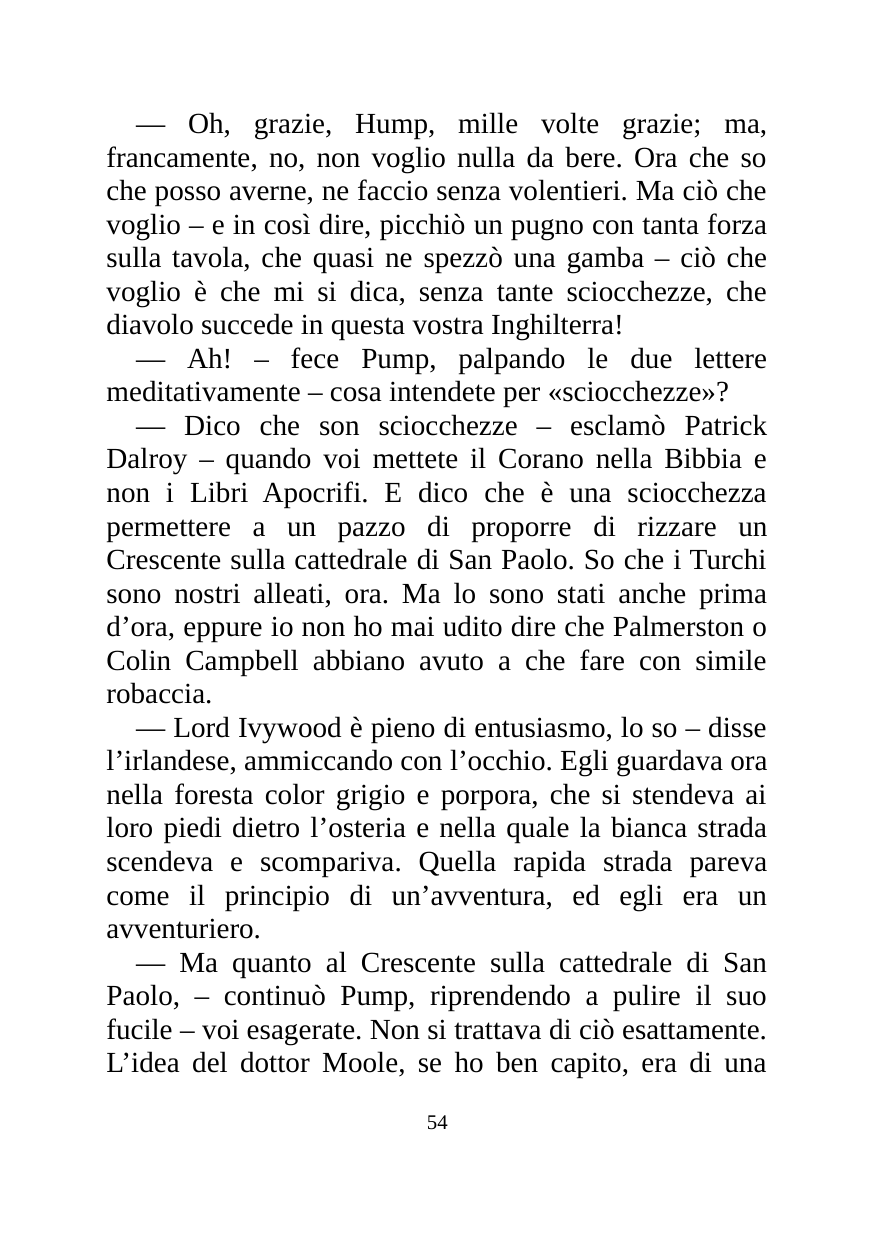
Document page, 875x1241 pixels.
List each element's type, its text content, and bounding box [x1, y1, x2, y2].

text — Ah! – fece Pump, palpando le due lettere meditativamente – cosa intendete per «sciocchezze»? [106, 341, 768, 408]
text — Lord Ivywood è pieno di entusiasmo, lo so – disse l’irlandese, ammiccando con l’occhio. Egli guardava ora nella foresta color grigio e porpora, che si stendeva ai loro piedi dietro l’osteria e nella quale la bianca strada scendeva e scompariva. Quella rapida strada pareva come il principio di un’avventura, ed egli era un avventuriero. [106, 710, 768, 945]
text — Oh, grazie, Hump, mille volte grazie; ma, francamente, no, non voglio nulla da bere. Ora che so che posso averne, ne faccio senza volentieri. Ma ciò che voglio – e in così dire, picchiò un pugno con tanta forza sulla tavola, che quasi ne spezzò una gamba – ciò che voglio è che mi si dica, senza tante sciocchezze, che diavolo succede in questa vostra Inghilterra! [106, 106, 768, 341]
text — Ma quanto al Crescente sulla cattedrale di San Paolo, – continuò Pump, riprendendo a pulire il suo fucile – voi esagerate. Non si trattava di ciò esattamente. L’idea del dottor Moole, se ho ben capito, era di una [106, 945, 768, 1079]
text — Dico che son sciocchezze – esclamò Patrick Dalroy – quando voi mettete il Corano nella Bibbia e non i Libri Apocrifi. E dico che è una sciocchezza permettere a un pazzo di proporre di rizzare un Crescente sulla cattedrale di San Paolo. So che i Turchi sono nostri alleati, ora. Ma lo sono stati anche prima d’ora, eppure io non ho mai udito dire che Palmerston o Colin Campbell abbiano avuto a che fare con simile robaccia. [106, 408, 768, 710]
